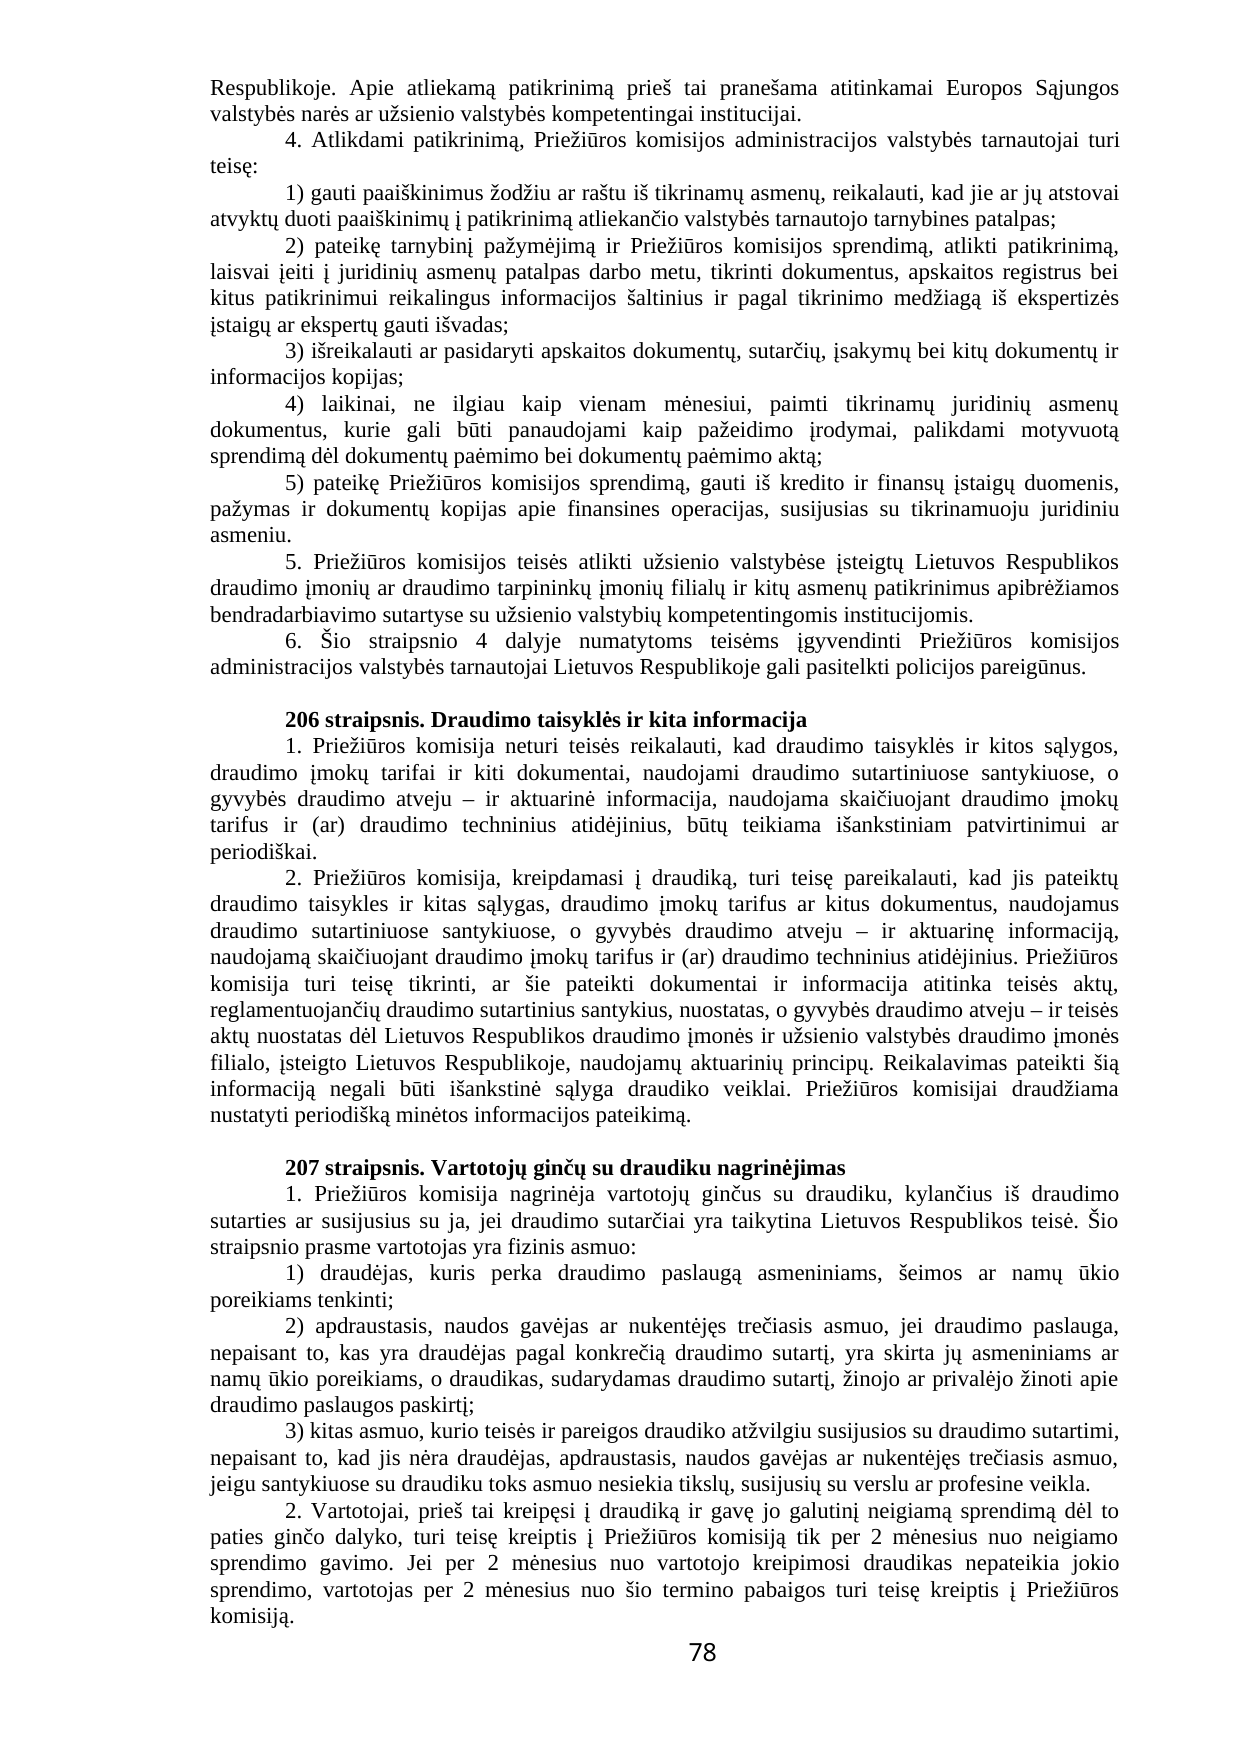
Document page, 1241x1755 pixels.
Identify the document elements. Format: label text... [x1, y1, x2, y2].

text 5) pateikę Priežiūros komisijos sprendimą, gauti iš kredito ir finansų įstaigų duomenis, pažymas ir dokumentų kopijas apie finansines operacijas, susijusias su tikrinamuoju juridiniu asmeniu. [210, 469, 1120, 548]
text 3) kitas asmuo, kurio teisės ir pareigos draudiko atžvilgiu susijusios su draudimo sutartimi, nepaisant to, kad jis nėra draudėjas, apdraustasis, naudos gavėjas ar nukentėjęs trečiasis asmuo, jeigu santykiuose su draudiku toks asmuo nesiekia tikslų, susijusių su verslu ar profesine veikla. [210, 1418, 1120, 1497]
text 1) draudėjas, kuris perka draudimo paslaugą asmeniniams, šeimos ar namų ūkio poreikiams tenkinti; [210, 1259, 1120, 1312]
text 4. Atlikdami patikrinimą, Priežiūros komisijos administracijos valstybės tarnautojai turi teisę: [210, 126, 1120, 179]
text 4) laikinai, ne ilgiau kaip vienam mėnesiui, paimti tikrinamų juridinių asmenų dokumentus, kurie gali būti panaudojami kaip pažeidimo įrodymai, palikdami motyvuotą sprendimą dėl dokumentų paėmimo bei dokumentų paėmimo aktą; [210, 390, 1120, 469]
text 1. Priežiūros komisija nagrinėja vartotojų ginčus su draudiku, kylančius iš draudimo sutarties ar susijusius su ja, jei draudimo sutarčiai yra taikytina Lietuvos Respublikos teisė. Šio straipsnio prasme vartotojas yra fizinis asmuo: [210, 1180, 1120, 1259]
text 6. Šio straipsnio 4 dalyje numatytoms teisėms įgyvendinti Priežiūros komisijos administracijos valstybės tarnautojai Lietuvos Respublikoje gali pasitelkti policijos pareigūnus. [210, 627, 1120, 680]
subtitle 207 straipsnis. Vartotojų ginčų su draudiku nagrinėjimas [210, 1154, 1120, 1180]
text 2) apdraustasis, naudos gavėjas ar nukentėjęs trečiasis asmuo, jei draudimo paslauga, nepaisant to, kas yra draudėjas pagal konkrečią draudimo sutartį, yra skirta jų asmeniniams ar namų ūkio poreikiams, o draudikas, sudarydamas draudimo sutartį, žinojo ar privalėjo žinoti apie draudimo paslaugos paskirtį; [210, 1312, 1120, 1418]
text 5. Priežiūros komisijos teisės atlikti užsienio valstybėse įsteigtų Lietuvos Respublikos draudimo įmonių ar draudimo tarpininkų įmonių filialų ir kitų asmenų patikrinimus apibrėžiamos bendradarbiavimo sutartyse su užsienio valstybių kompetentingomis institucijomis. [210, 548, 1120, 627]
text 2. Vartotojai, prieš tai kreipęsi į draudiką ir gavę jo galutinį neigiamą sprendimą dėl to paties ginčo dalyko, turi teisę kreiptis į Priežiūros komisiją tik per 2 mėnesius nuo neigiamo sprendimo gavimo. Jei per 2 mėnesius nuo vartotojo kreipimosi draudikas nepateikia jokio sprendimo, vartotojas per 2 mėnesius nuo šio termino pabaigos turi teisę kreiptis į Priežiūros komisiją. [210, 1497, 1120, 1628]
text 2) pateikę tarnybinį pažymėjimą ir Priežiūros komisijos sprendimą, atlikti patikrinimą, laisvai įeiti į juridinių asmenų patalpas darbo metu, tikrinti dokumentus, apskaitos registrus bei kitus patikrinimui reikalingus informacijos šaltinius ir pagal tikrinimo medžiagą iš ekspertizės įstaigų ar ekspertų gauti išvadas; [210, 232, 1120, 337]
text 1. Priežiūros komisija neturi teisės reikalauti, kad draudimo taisyklės ir kitos sąlygos, draudimo įmokų tarifai ir kiti dokumentai, naudojami draudimo sutartiniuose santykiuose, o gyvybės draudimo atveju – ir aktuarinė informacija, naudojama skaičiuojant draudimo įmokų tarifus ir (ar) draudimo techninius atidėjinius, būtų teikiama išankstiniam patvirtinimui ar periodiškai. [210, 732, 1120, 864]
text 3) išreikalauti ar pasidaryti apskaitos dokumentų, sutarčių, įsakymų bei kitų dokumentų ir informacijos kopijas; [210, 337, 1120, 390]
text 206 straipsnis. Draudimo taisyklės ir kita informacija [210, 706, 1120, 732]
text 2. Priežiūros komisija, kreipdamasi į draudiką, turi teisę pareikalauti, kad jis pateiktų draudimo taisykles ir kitas sąlygas, draudimo įmokų tarifus ar kitus dokumentus, naudojamus draudimo sutartiniuose santykiuose, o gyvybės draudimo atveju – ir aktuarinę informaciją, naudojamą skaičiuojant draudimo įmokų tarifus ir (ar) draudimo techninius atidėjinius. Priežiūros komisija turi teisę tikrinti, ar šie pateikti dokumentai ir informacija atitinka teisės aktų, reglamentuojančių draudimo sutartinius santykius, nuostatas, o gyvybės draudimo atveju – ir teisės aktų nuostatas dėl Lietuvos Respublikos draudimo įmonės ir užsienio valstybės draudimo įmonės filialo, įsteigto Lietuvos Respublikoje, naudojamų aktuarinių principų. Reikalavimas pateikti šią informaciją negali būti išankstinė sąlyga draudiko veiklai. Priežiūros komisijai draudžiama nustatyti periodišką minėtos informacijos pateikimą. [210, 864, 1120, 1128]
text 1) gauti paaiškinimus žodžiu ar raštu iš tikrinamų asmenų, reikalauti, kad jie ar jų atstovai atvyktų duoti paaiškinimų į patikrinimą atliekančio valstybės tarnautojo tarnybines patalpas; [210, 179, 1120, 232]
text Respublikoje. Apie atliekamą patikrinimą prieš tai pranešama atitinkamai Europos Sąjungos valstybės narės ar užsienio valstybės kompetentingai institucijai. [210, 73, 1120, 126]
